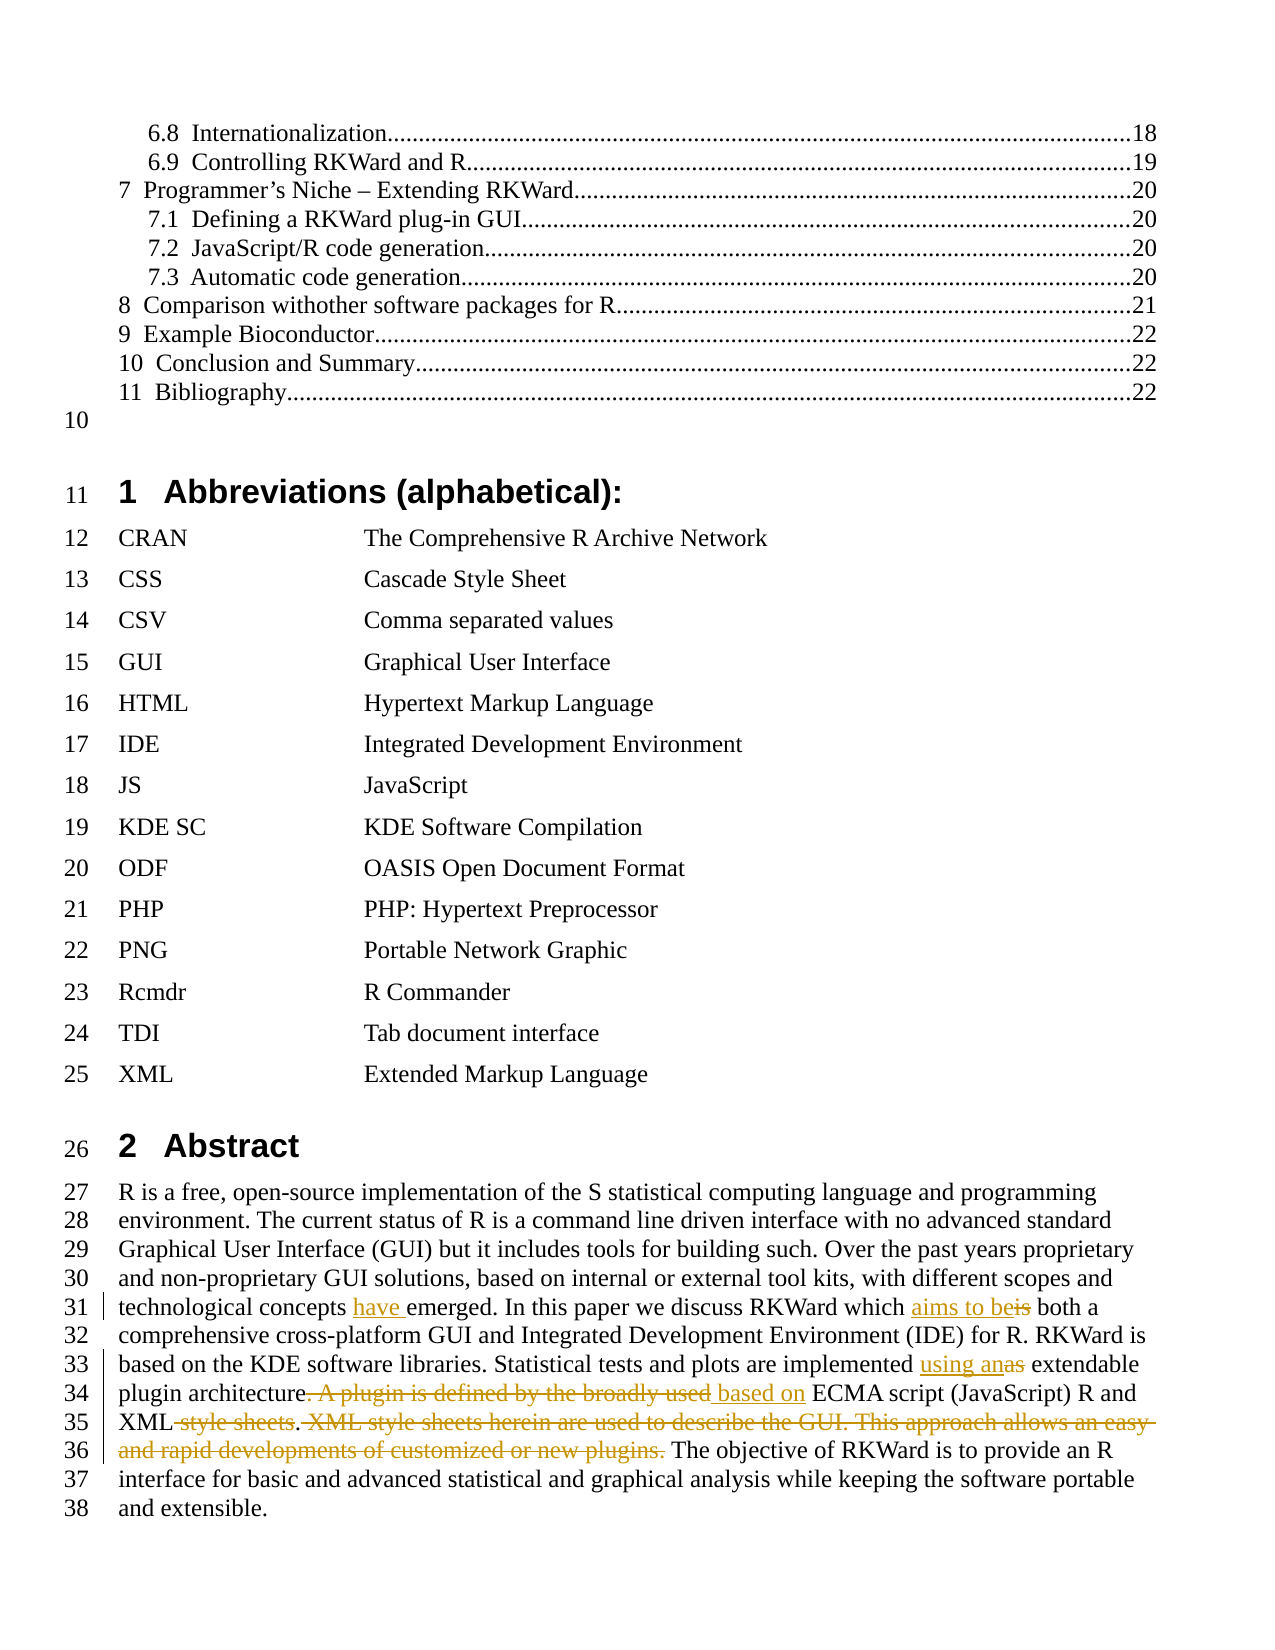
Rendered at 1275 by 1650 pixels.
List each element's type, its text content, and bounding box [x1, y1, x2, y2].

text GUI Graphical User Interface [118, 647, 1157, 676]
text 8 Comparison withother software packages for R 21 [118, 291, 1157, 319]
text XML Extended Markup Language [118, 1059, 1157, 1088]
text KDE SC KDE Software Compilation [118, 812, 1157, 841]
text 9 Example Bioconductor 22 [118, 319, 1157, 348]
text HTML Hypertext Markup Language [118, 688, 1157, 717]
text CSV Comma separated values [118, 606, 1157, 634]
text 6.9 Controlling RKWard and R 19 [148, 147, 1157, 176]
text CSS Cascade Style Sheet [118, 564, 1157, 593]
text PHP PHP: Hypertext Preprocessor [118, 894, 1157, 923]
text JS JavaScript [118, 771, 1157, 799]
text 7.2 JavaScript/R code generation 20 [148, 233, 1157, 262]
text PNG Portable Network Graphic [118, 936, 1157, 964]
text ODF OASIS Open Document Format [118, 853, 1157, 882]
subtitle Abbreviations (alphabetical): [118, 472, 1157, 511]
text Rcmdr R Commander [118, 977, 1157, 1006]
text 7.3 Automatic code generation 20 [148, 262, 1157, 291]
text 7 Programmer’s Niche – Extending RKWard 20 [118, 176, 1157, 204]
text R is a free, open-source implementation of the S statistical computing language and programming environment. The current status of R is a command line driven interface with no advanced standard Graphical User Interface (GUI) but it includes tools for building such. Over the past years proprietary and non-proprietary GUI solutions, based on internal or external tool kits, with different scopes and technological concepts have emerged. In this paper we discuss RKWard which aims to be both a comprehensive cross-platform GUI and Integrated Development Environment (IDE) for R. RKWard is based on the KDE software libraries. Statistical tests and plots are implemented using an extendable plugin architecture based on ECMA script (JavaScript) R and XML. The objective of RKWard is to provide an R interface for basic and advanced statistical and graphical analysis while keeping the software portable and extensible. [118, 1177, 1157, 1522]
text 11 Bibliography 22 [118, 377, 1157, 406]
subtitle Abstract [118, 1126, 1157, 1164]
text IDE Integrated Development Environment [118, 729, 1157, 758]
text 6.8 Internationalization 18 [148, 118, 1157, 147]
text 10 Conclusion and Summary 22 [118, 348, 1157, 377]
text TDI Tab document interface [118, 1018, 1157, 1047]
text 7.1 Defining a RKWard plug-in GUI 20 [148, 204, 1157, 233]
text CRAN The Comprehensive R Archive Network [118, 523, 1157, 552]
